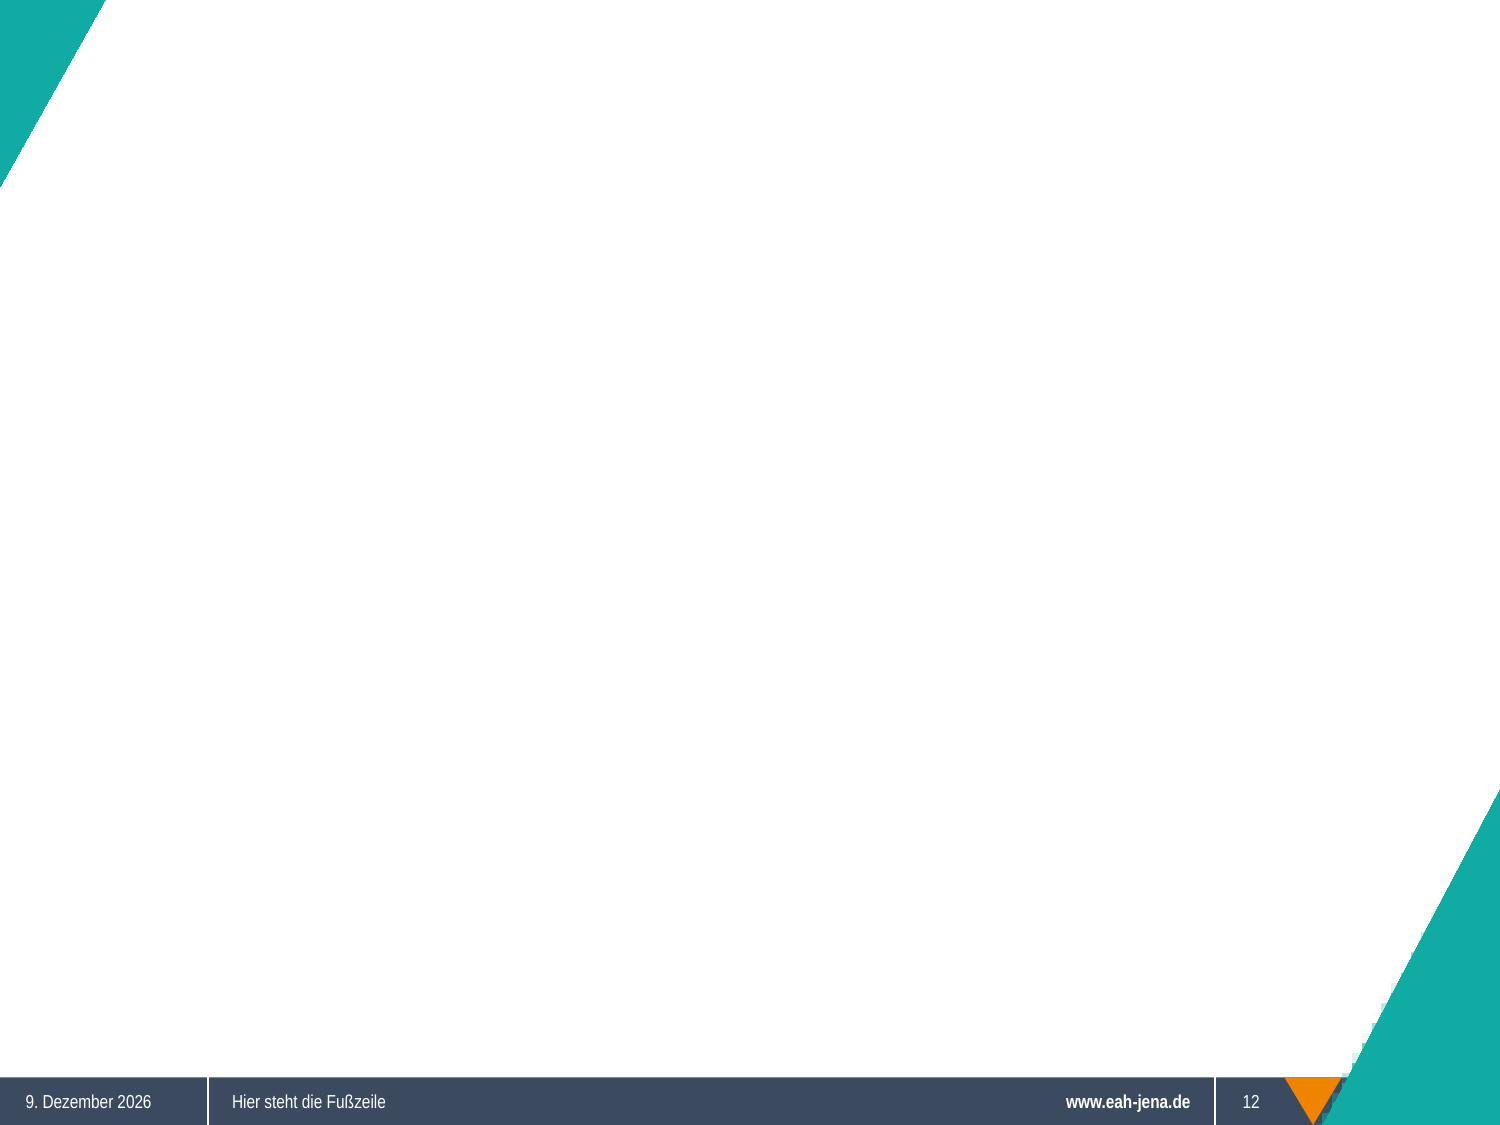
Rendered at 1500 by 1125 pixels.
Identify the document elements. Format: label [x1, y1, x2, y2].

text_box [1322, 790, 1500, 1125]
text_box [0, 0, 106, 187]
